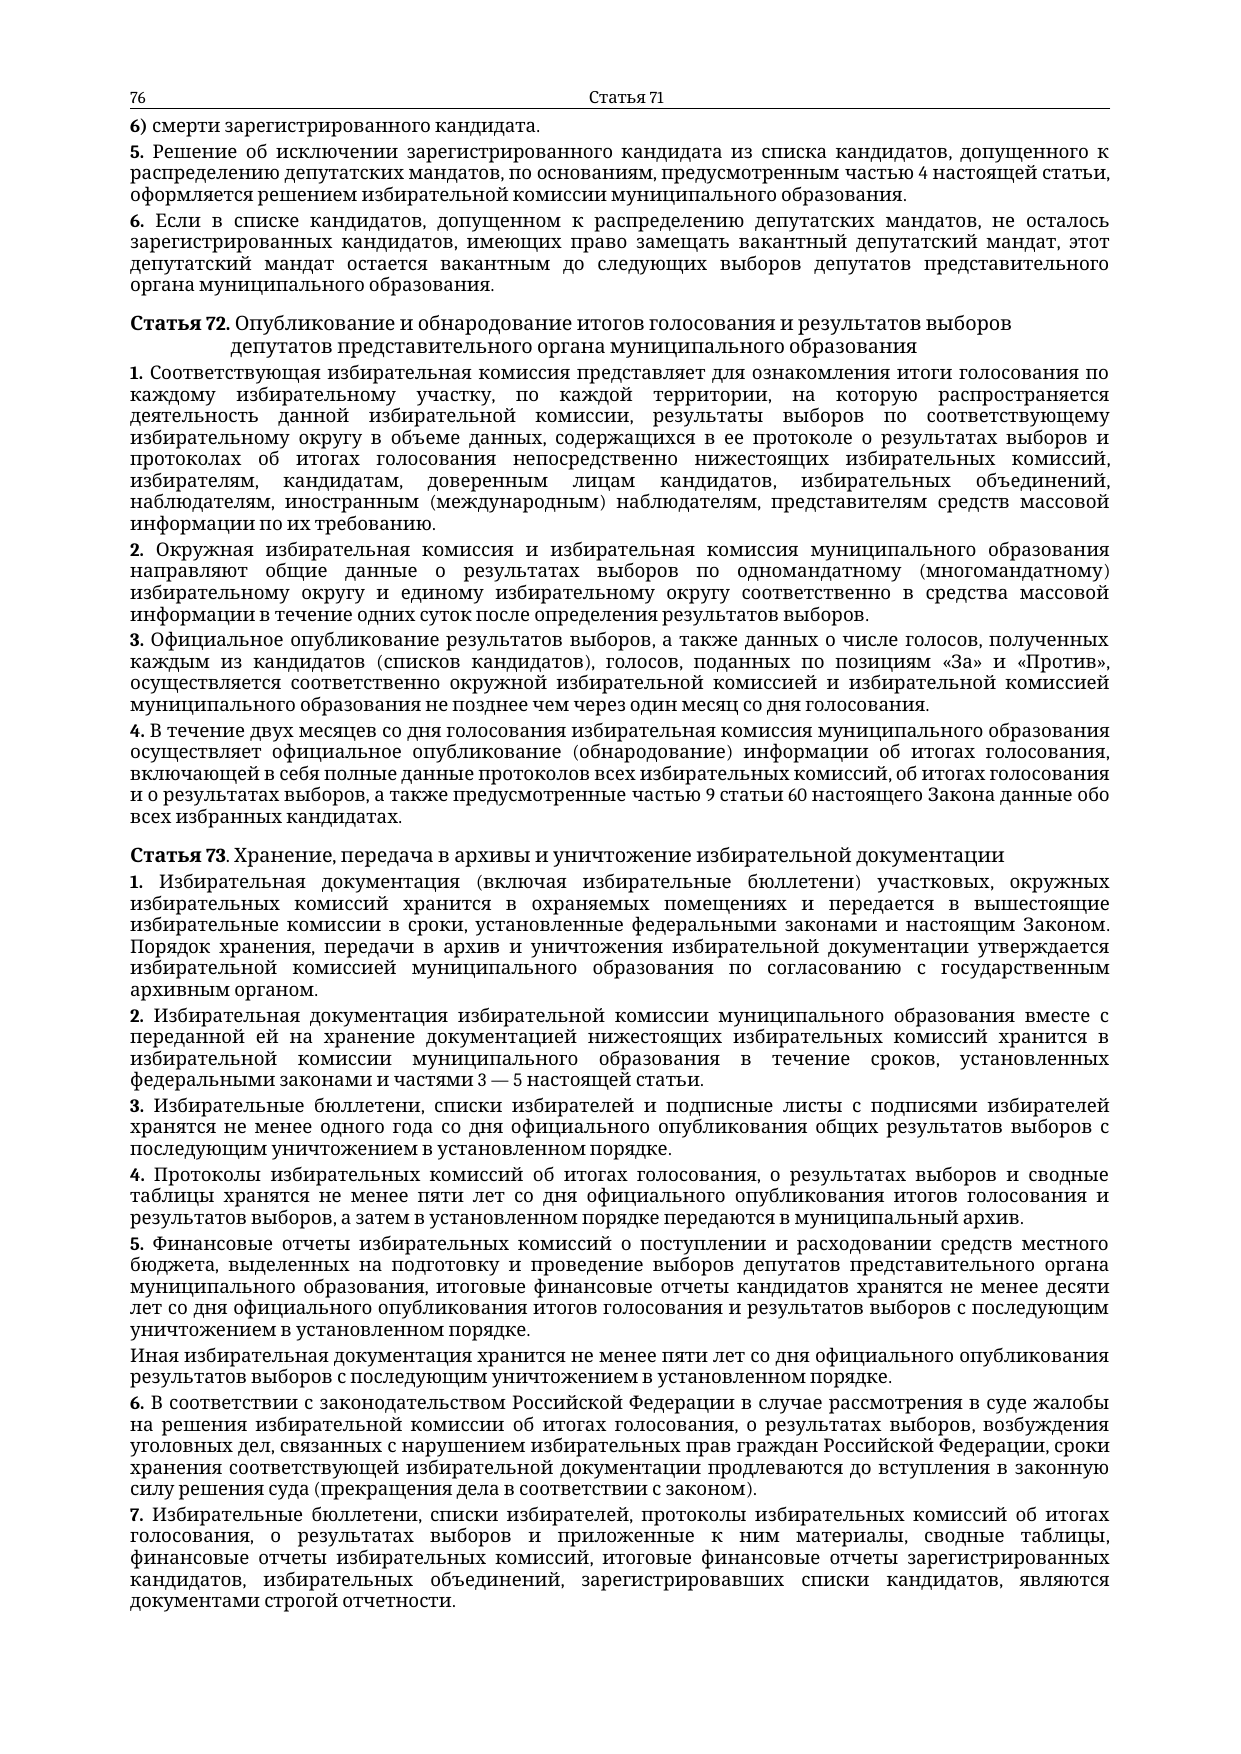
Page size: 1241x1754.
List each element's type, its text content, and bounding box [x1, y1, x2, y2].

text 4. В течение двух месяцев со дня голосования избирательная комиссия муниципального образования осуществляет официальное опубликование (обнародование) информации об итогах голосования, включающей в себя полные данные протоколов всех избирательных комиссий, об итогах голосования и о результатах выборов, а также предусмотренные частью 9 статьи 60 настоящего Закона данные обо всех избранных кандидатах. [130, 720, 1110, 828]
text 1. Избирательная документация (включая избирательные бюллетени) участковых, окружных избирательных комиссий хранится в охраняемых помещениях и передается в вышестоящие избирательные комиссии в сроки, установленные федеральными законами и настоящим Законом. Порядок хранения, передачи в архив и уничтожения избирательной документации утверждается избирательной комиссией муниципального образования по согласованию с государственным архивным органом. [130, 872, 1110, 1001]
text 3. Официальное опубликование результатов выборов, а также данных о числе голосов, полученных каждым из кандидатов (списков кандидатов), голосов, поданных по позициям «За» и «Против», осуществляется соответственно окружной избирательной комиссией и избирательной комиссией муниципального образования не позднее чем через один месяц со дня голосования. [130, 630, 1110, 716]
text 2. Окружная избирательная комиссия и избирательная комиссия муниципального образования направляют общие данные о результатах выборов по одномандатному (многомандатному) избирательному округу и единому избирательному округу соответственно в средства массовой информации в течение одних суток после определения результатов выборов. [130, 539, 1110, 626]
text 5. Финансовые отчеты избирательных комиссий о поступлении и расходовании средств местного бюджета, выделенных на подготовку и проведение выборов депутатов представительного органа муниципального образования, итоговые финансовые отчеты кандидатов хранятся не менее десяти лет со дня официального опубликования итогов голосования и результатов выборов с последующим уничтожением в установленном порядке. [130, 1233, 1110, 1341]
text 2. Избирательная документация избирательной комиссии муниципального образования вместе с переданной ей на хранение документацией нижестоящих избирательных комиссий хранится в избирательной комиссии муниципального образования в течение сроков, установленных федеральными законами и частями 3 — 5 настоящей статьи. [130, 1005, 1110, 1091]
text 1. Соответствующая избирательная комиссия представляет для ознакомления итоги голосования по каждому избирательному участку, по каждой территории, на которую распространяется деятельность данной избирательной комиссии, результаты выборов по соответствующему избирательному округу в объеме данных, содержащихся в ее протоколе о результатах выборов и протоколах об итогах голосования непосредственно нижестоящих избирательных комиссий, избирателям, кандидатам, доверенным лицам кандидатов, избирательных объединений, наблюдателям, иностранным (международным) наблюдателям, представителям средств массовой информации по их требованию. [130, 363, 1110, 535]
text 7. Избирательные бюллетени, списки избирателей, протоколы избирательных комиссий об итогах голосования, о результатах выборов и приложенные к ним материалы, сводные таблицы, финансовые отчеты избирательных комиссий, итоговые финансовые отчеты зарегистрированных кандидатов, избирательных объединений, зарегистрировавших списки кандидатов, являются документами строгой отчетности. [130, 1504, 1110, 1612]
text 3. Избирательные бюллетени, списки избирателей и подписные листы с подписями избирателей хранятся не менее одного года со дня официального опубликования общих результатов выборов с последующим уничтожением в установленном порядке. [130, 1096, 1110, 1160]
subtitle Статья 72. Опубликование и обнародование итогов голосования и результатов выборов депутатов представительного органа муниципального образования [130, 313, 1110, 358]
text 4. Протоколы избирательных комиссий об итогах голосования, о результатах выборов и сводные таблицы хранятся не менее пяти лет со дня официального опубликования итогов голосования и результатов выборов, а затем в установленном порядке передаются в муниципальный архив. [130, 1164, 1110, 1229]
text Иная избирательная документация хранится не менее пяти лет со дня официального опубликования результатов выборов с последующим уничтожением в установленном порядке. [130, 1345, 1110, 1388]
text 6. В соответствии с законодательством Российской Федерации в случае рассмотрения в суде жалобы на решения избирательной комиссии об итогах голосования, о результатах выборов, возбуждения уголовных дел, связанных с нарушением избирательных прав граждан Российской Федерации, сроки хранения соответствующей избирательной документации продлеваются до вступления в законную силу решения суда (прекращения дела в соответствии с законом). [130, 1392, 1110, 1500]
text 6) смерти зарегистрированного кандидата. [130, 116, 1110, 137]
subtitle Статья 73. Хранение, передача в архивы и уничтожение избирательной документации [130, 844, 1110, 867]
text 6. Если в списке кандидатов, допущенном к распределению депутатских мандатов, не осталось зарегистрированных кандидатов, имеющих право замещать вакантный депутатский мандат, этот депутатский мандат остается вакантным до следующих выборов депутатов представительного органа муниципального образования. [130, 210, 1110, 296]
text 5. Решение об исключении зарегистрированного кандидата из списка кандидатов, допущенного к распределению депутатских мандатов, по основаниям, предусмотренным частью 4 настоящей статьи, оформляется решением избирательной комиссии муниципального образования. [130, 141, 1110, 206]
